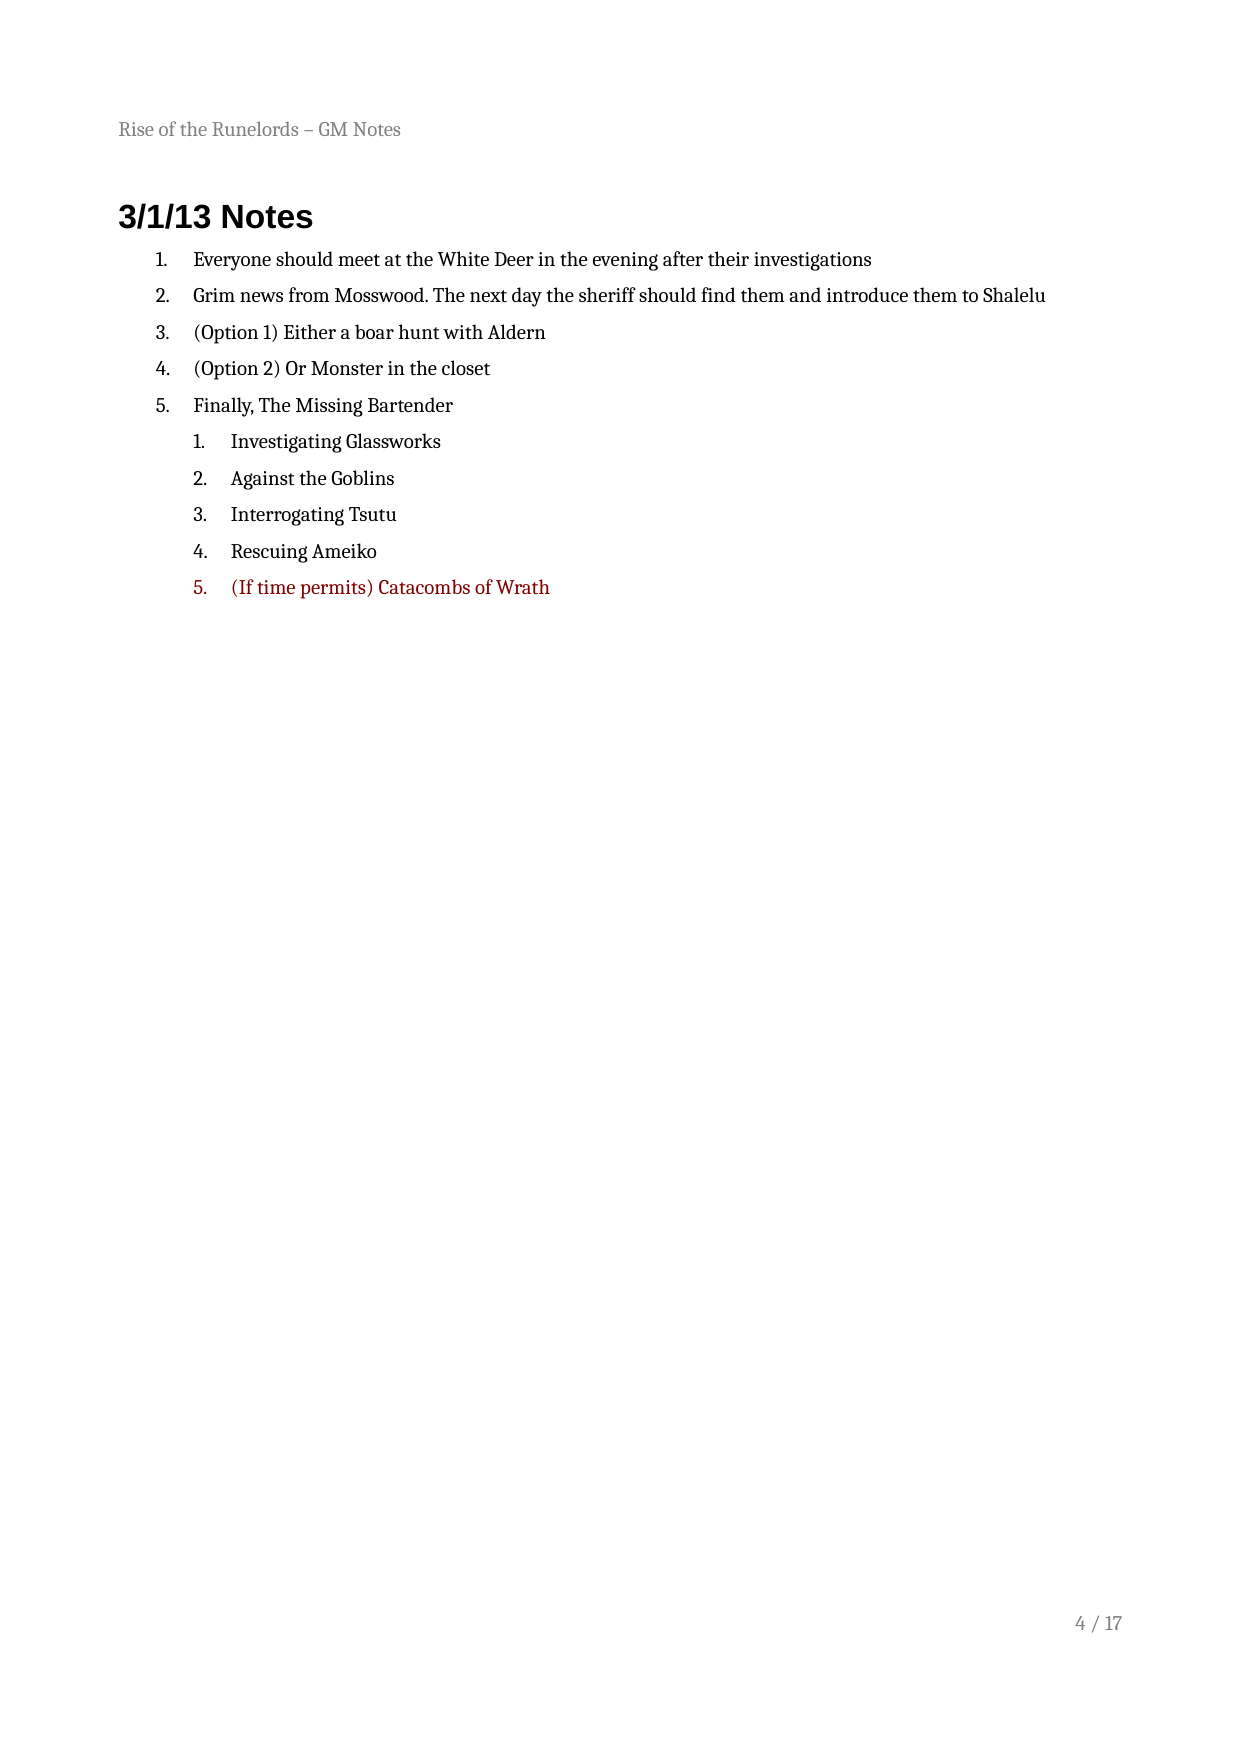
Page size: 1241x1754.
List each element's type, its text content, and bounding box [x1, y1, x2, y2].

list Rescuing Ameiko [193, 539, 1122, 563]
list Investigating Glassworks [193, 430, 1122, 454]
list Against the Goblins [193, 466, 1122, 490]
list (Option 2) Or Monster in the closet [156, 357, 1122, 381]
list Everyone should meet at the White Deer in the evening after their investigations [156, 248, 1122, 272]
list Grim news from Mosswood. The next day the sheriff should find them and introduce them to Shalelu [156, 284, 1122, 308]
list Finally, The Missing Bartender [156, 393, 1122, 417]
subtitle 3/1/13 Notes [118, 197, 1122, 235]
list Interrogating Tsutu [193, 503, 1122, 527]
list (Option 1) Either a boar hunt with Aldern [156, 321, 1122, 344]
list (If time permits) Catacombs of Wrath [193, 576, 1122, 600]
